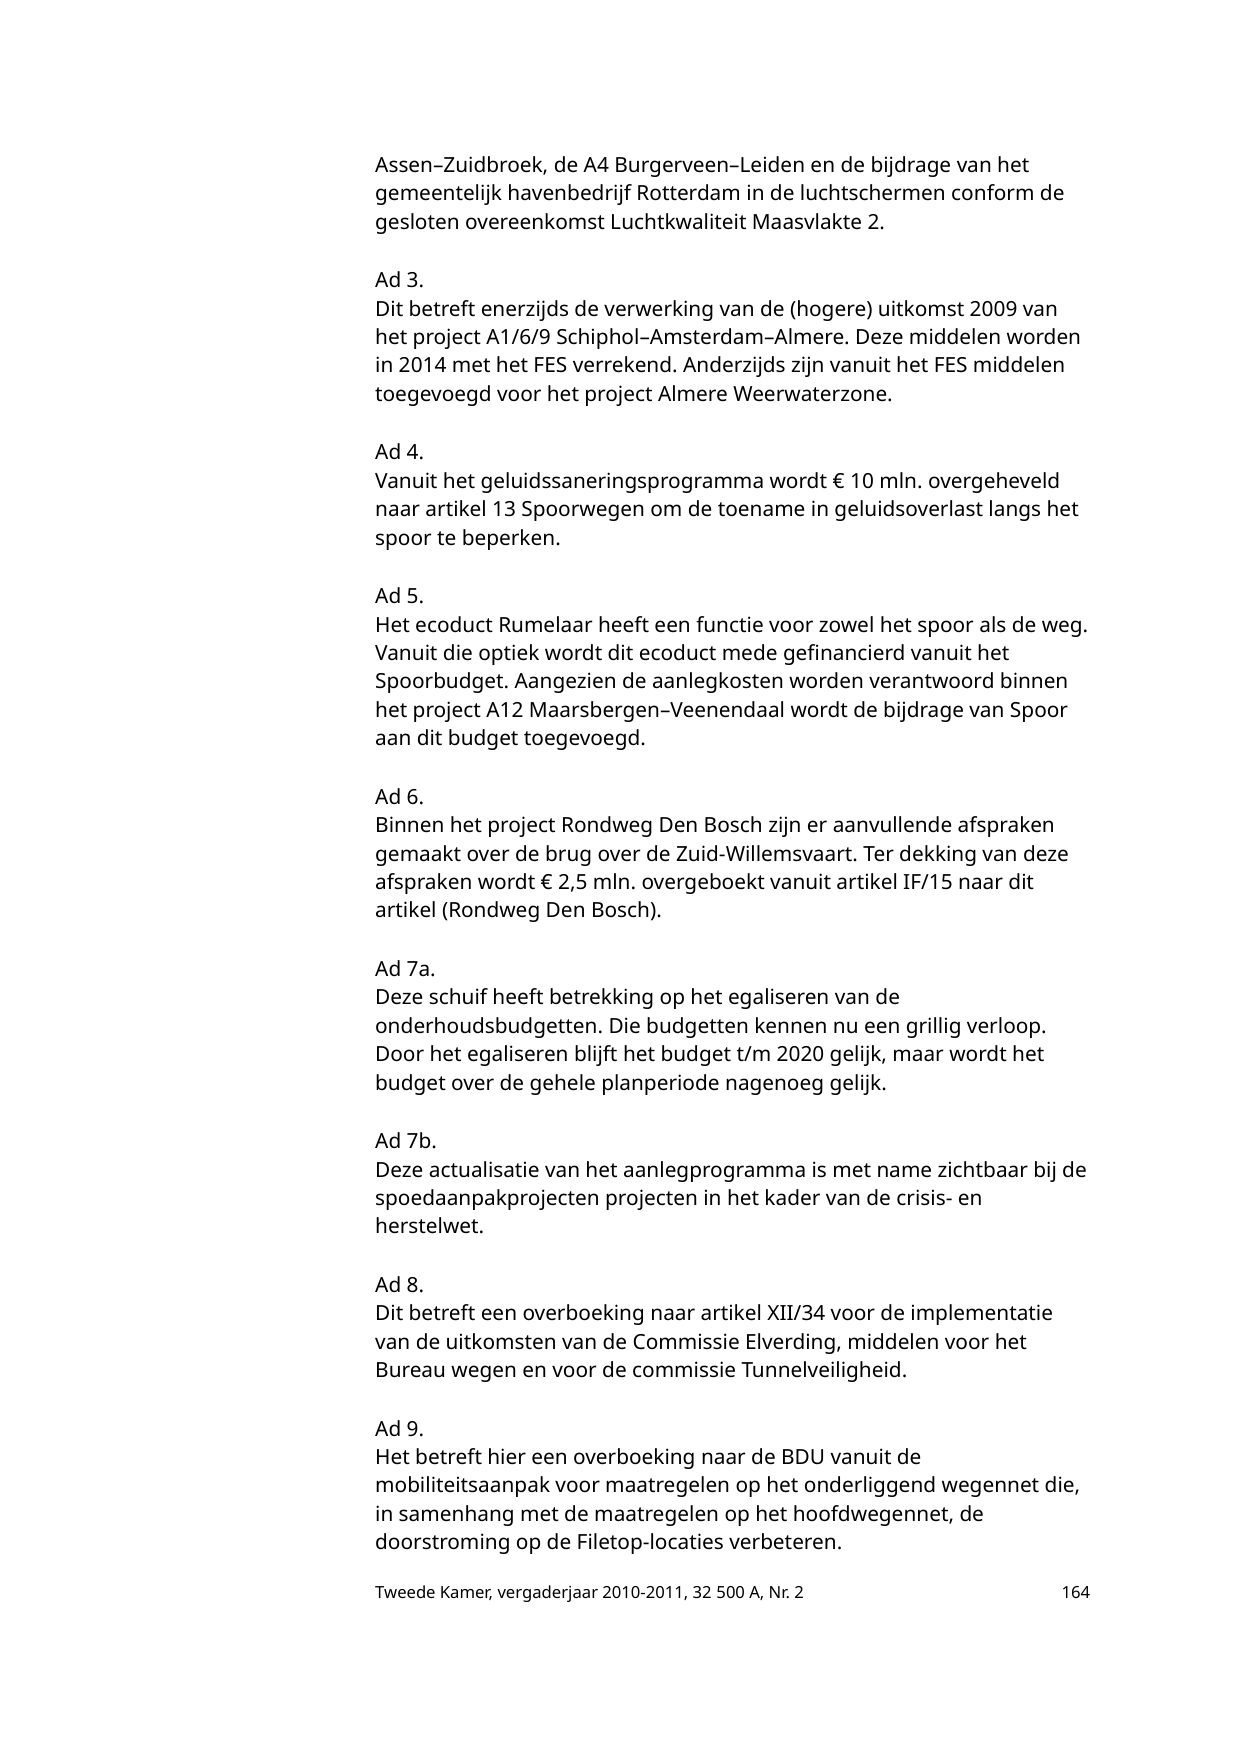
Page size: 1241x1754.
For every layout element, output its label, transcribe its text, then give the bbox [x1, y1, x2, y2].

text Assen–Zuidbroek, de A4 Burgerveen–Leiden en de bijdrage van het gemeentelijk havenbedrijf Rotterdam in de luchtschermen conform de gesloten overeenkomst Luchtkwaliteit Maasvlakte 2. [375, 150, 1090, 235]
text Dit betreft een overboeking naar artikel XII/34 voor de implementatie van de uitkomsten van de Commissie Elverding, middelen voor het Bureau wegen en voor de commissie Tunnelveiligheid. [375, 1298, 1090, 1384]
text Ad 9. [375, 1414, 1090, 1442]
text Vanuit het geluidssaneringsprogramma wordt € 10 mln. overgeheveld naar artikel 13 Spoorwegen om de toename in geluidsoverlast langs het spoor te beperken. [375, 466, 1090, 551]
text Ad 3. [375, 265, 1090, 294]
text Het betreft hier een overboeking naar de BDU vanuit de mobiliteitsaanpak voor maatregelen op het onderliggend wegennet die, in samenhang met de maatregelen op het hoofdwegennet, de doorstroming op de Filetop-locaties verbeteren. [375, 1442, 1090, 1556]
text Deze actualisatie van het aanlegprogramma is met name zichtbaar bij de spoedaanpakprojecten projecten in het kader van de crisis- en herstelwet. [375, 1155, 1090, 1240]
text Ad 7b. [375, 1126, 1090, 1155]
text Dit betreft enerzijds de verwerking van de (hogere) uitkomst 2009 van het project A1/6/9 Schiphol–Amsterdam–Almere. Deze middelen worden in 2014 met het FES verrekend. Anderzijds zijn vanuit het FES middelen toegevoegd voor het project Almere Weerwaterzone. [375, 294, 1090, 407]
text Binnen het project Rondweg Den Bosch zijn er aanvullende afspraken gemaakt over de brug over de Zuid-Willemsvaart. Ter dekking van deze afspraken wordt € 2,5 mln. overgeboekt vanuit artikel IF/15 naar dit artikel (Rondweg Den Bosch). [375, 810, 1090, 924]
text Ad 5. [375, 581, 1090, 610]
text Het ecoduct Rumelaar heeft een functie voor zowel het spoor als de weg. Vanuit die optiek wordt dit ecoduct mede gefinancierd vanuit het Spoorbudget. Aangezien de aanlegkosten worden verantwoord binnen het project A12 Maarsbergen–Veenendaal wordt de bijdrage van Spoor aan dit budget toegevoegd. [375, 610, 1090, 752]
text Ad 6. [375, 782, 1090, 810]
text Deze schuif heeft betrekking op het egaliseren van de onderhoudsbudgetten. Die budgetten kennen nu een grillig verloop. Door het egaliseren blijft het budget t/m 2020 gelijk, maar wordt het budget over de gehele planperiode nagenoeg gelijk. [375, 982, 1090, 1096]
text Ad 8. [375, 1270, 1090, 1298]
text Ad 4. [375, 437, 1090, 466]
text Ad 7a. [375, 954, 1090, 982]
